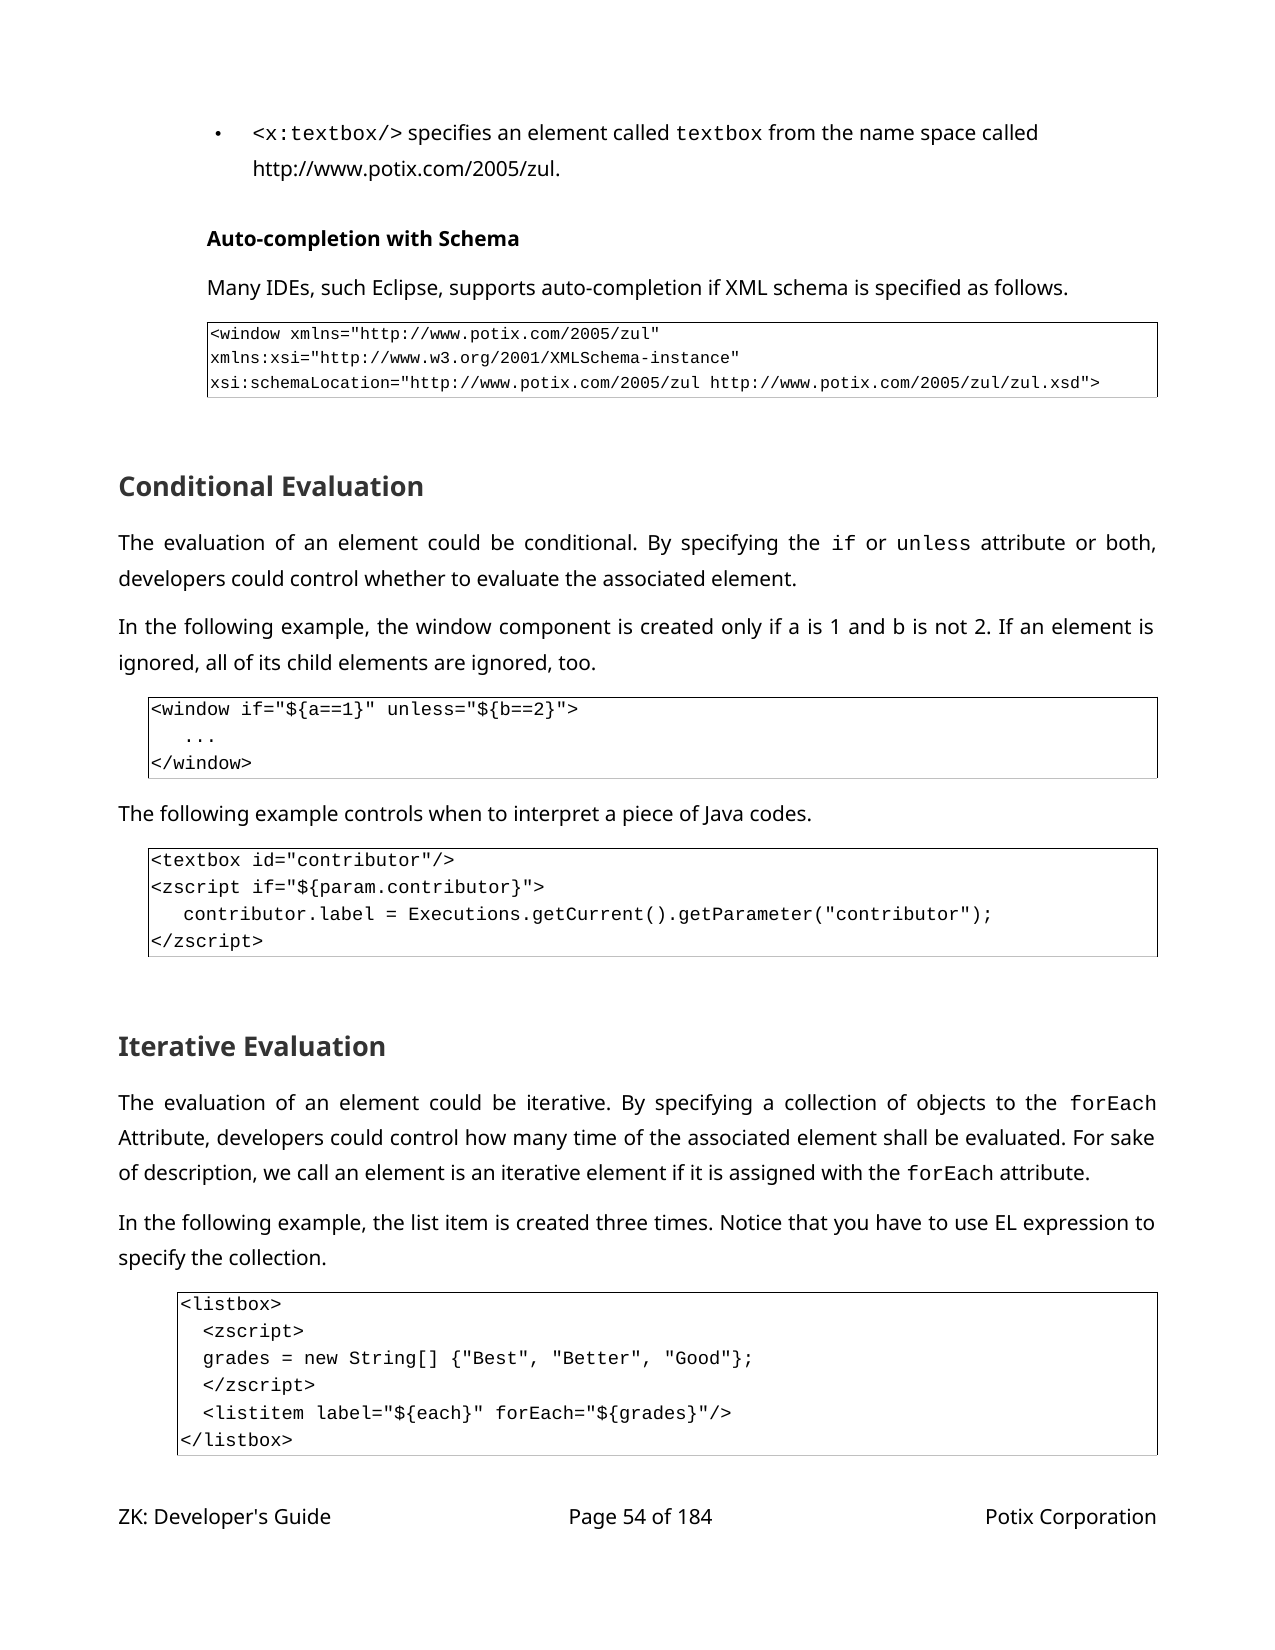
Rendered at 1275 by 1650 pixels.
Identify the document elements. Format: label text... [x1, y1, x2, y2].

text In the following example, the list item is created three times. Notice that you have to use EL expression to specify the collection. [118, 1208, 1157, 1271]
text </window> [149, 751, 1157, 778]
text The evaluation of an element could be iterative. By specifying a collection of objects to the forEach Attribute, developers could control how many time of the associated element shall be evaluated. For sake of description, we call an element is an iterative element if it is assigned with the forEach attribute. [118, 1088, 1157, 1187]
subtitle Iterative Evaluation [118, 1027, 1157, 1064]
text The evaluation of an element could be conditional. By specifying the if or unless attribute or both, developers could control whether to evaluate the associated element. [118, 528, 1157, 592]
text <zscript> [178, 1319, 1157, 1343]
text <textbox id="contributor"/> [149, 849, 1157, 872]
list <x:textbox/> specifies an element called textbox from the name space called http://www.potix.com/2005/zul. [215, 118, 1157, 182]
text The following example controls when to interpret a piece of Java codes. [118, 799, 1157, 827]
text <window if="${a==1}" unless="${b==2}"> [149, 698, 1157, 721]
text </zscript> [178, 1373, 1157, 1398]
text grades = new String[] {"Best", "Better", "Good"}; [178, 1346, 1157, 1370]
text xsi:schemaLocation="http://www.potix.com/2005/zul http://www.potix.com/2005/zul/zul.xsd"> [208, 372, 1157, 397]
text In the following example, the window component is created only if a is 1 and b is not 2. If an element is ignored, all of its child elements are ignored, too. [118, 612, 1157, 676]
subtitle Auto-completion with Schema [207, 224, 1157, 253]
text <zscript if="${param.contributor}"> [149, 875, 1157, 899]
text </listbox> [178, 1428, 1157, 1455]
text ... [149, 724, 1157, 748]
text <listitem label="${each}" forEach="${grades}"/> [178, 1401, 1157, 1425]
text <window xmlns="http://www.potix.com/2005/zul" [208, 323, 1157, 344]
text </zscript> [149, 929, 1157, 956]
text <listbox> [178, 1293, 1157, 1316]
text xmlns:xsi="http://www.w3.org/2001/XMLSchema-instance" [208, 347, 1157, 369]
text Many IDEs, such Eclipse, supports auto-completion if XML schema is specified as follows. [207, 273, 1157, 301]
subtitle Conditional Evaluation [118, 468, 1157, 504]
text contributor.label = Executions.getCurrent().getParameter("contributor"); [149, 902, 1157, 926]
